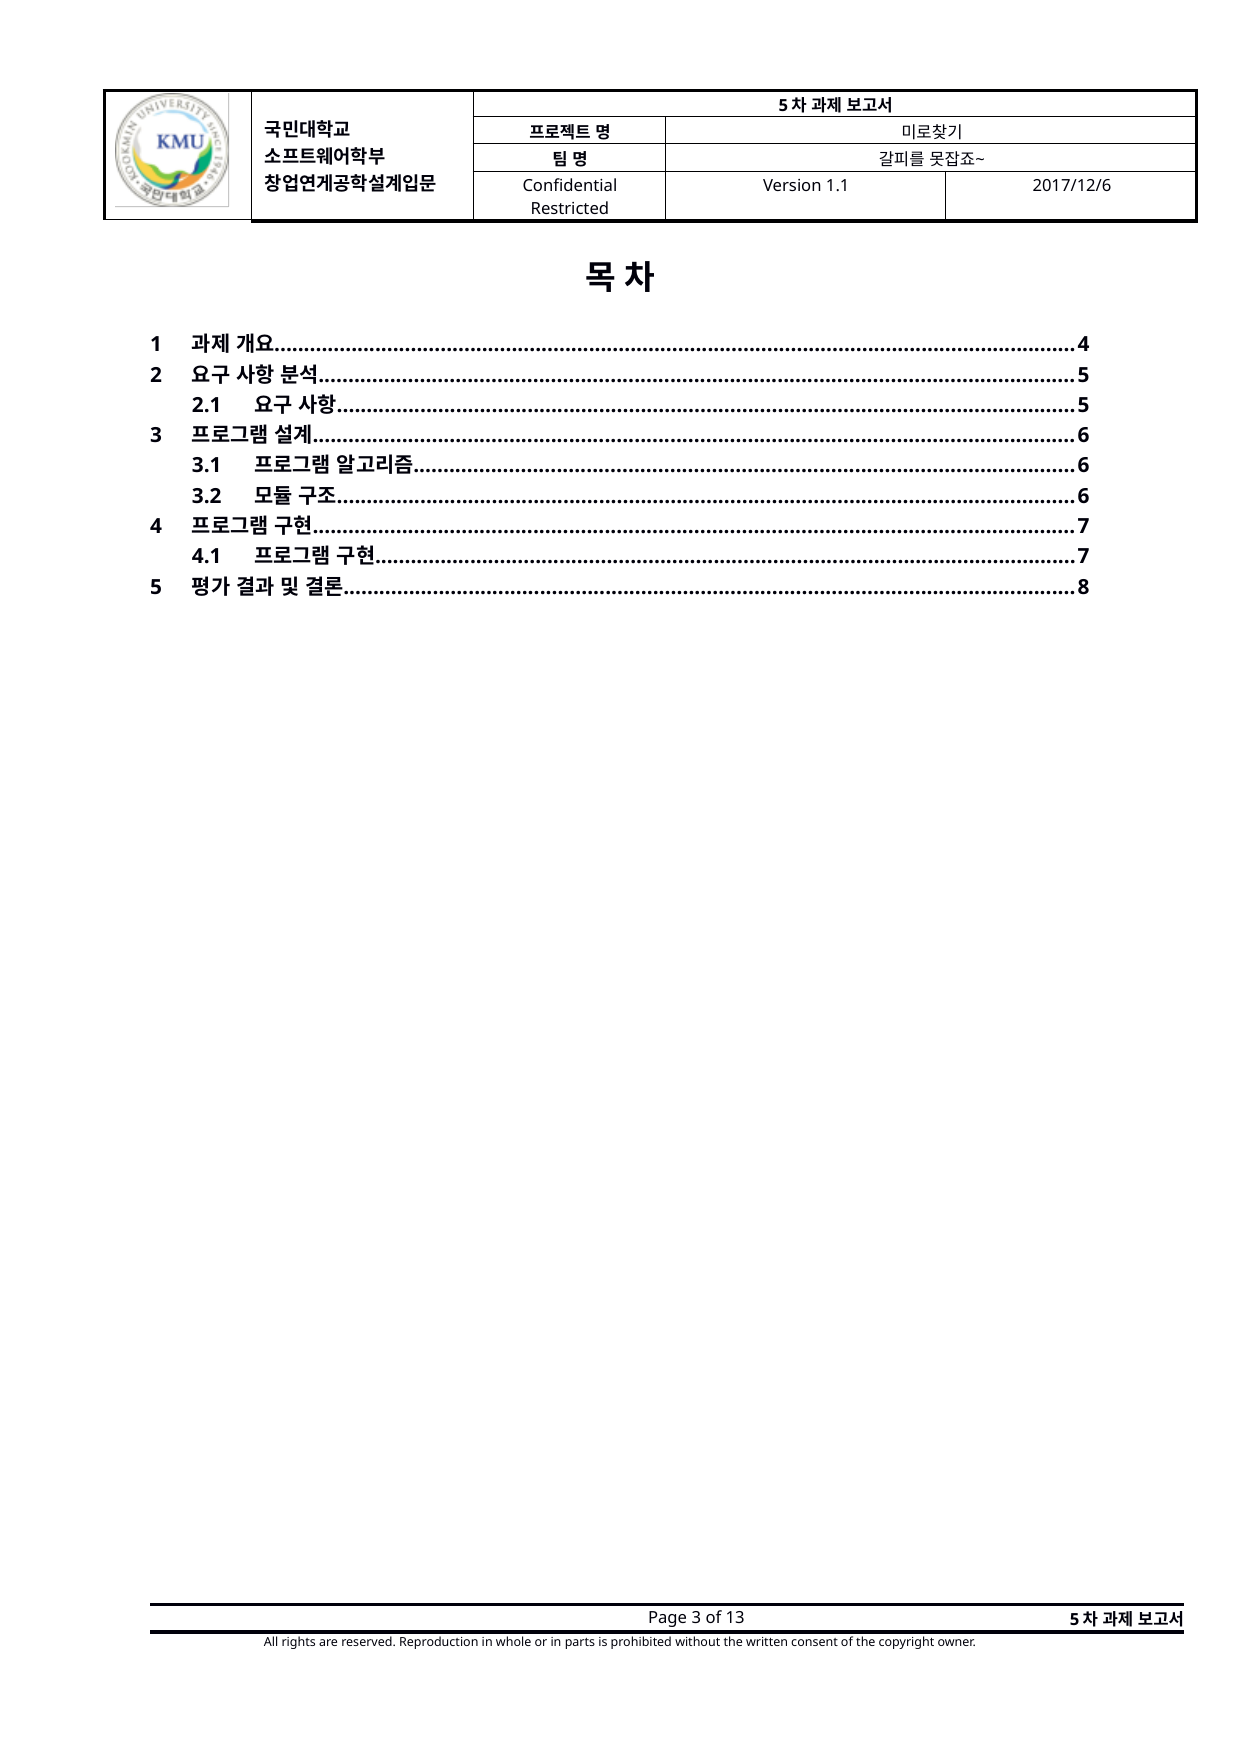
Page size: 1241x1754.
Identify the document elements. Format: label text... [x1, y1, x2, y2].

text 목 차 [150, 251, 1090, 299]
text 2.1 요구 사항 5 [192, 388, 1090, 418]
text 2 요구 사항 분석 5 [150, 358, 1090, 388]
text 3.1 프로그램 알고리즘 6 [192, 449, 1090, 479]
text 4.1 프로그램 구현 7 [192, 540, 1090, 570]
text 5 평가 결과 및 결론 8 [150, 570, 1090, 600]
text 4 프로그램 구현 7 [150, 509, 1090, 540]
text 1 과제 개요 4 [150, 327, 1090, 358]
text 3 프로그램 설계 6 [150, 418, 1090, 449]
text 3.2 모듈 구조 6 [192, 479, 1090, 509]
